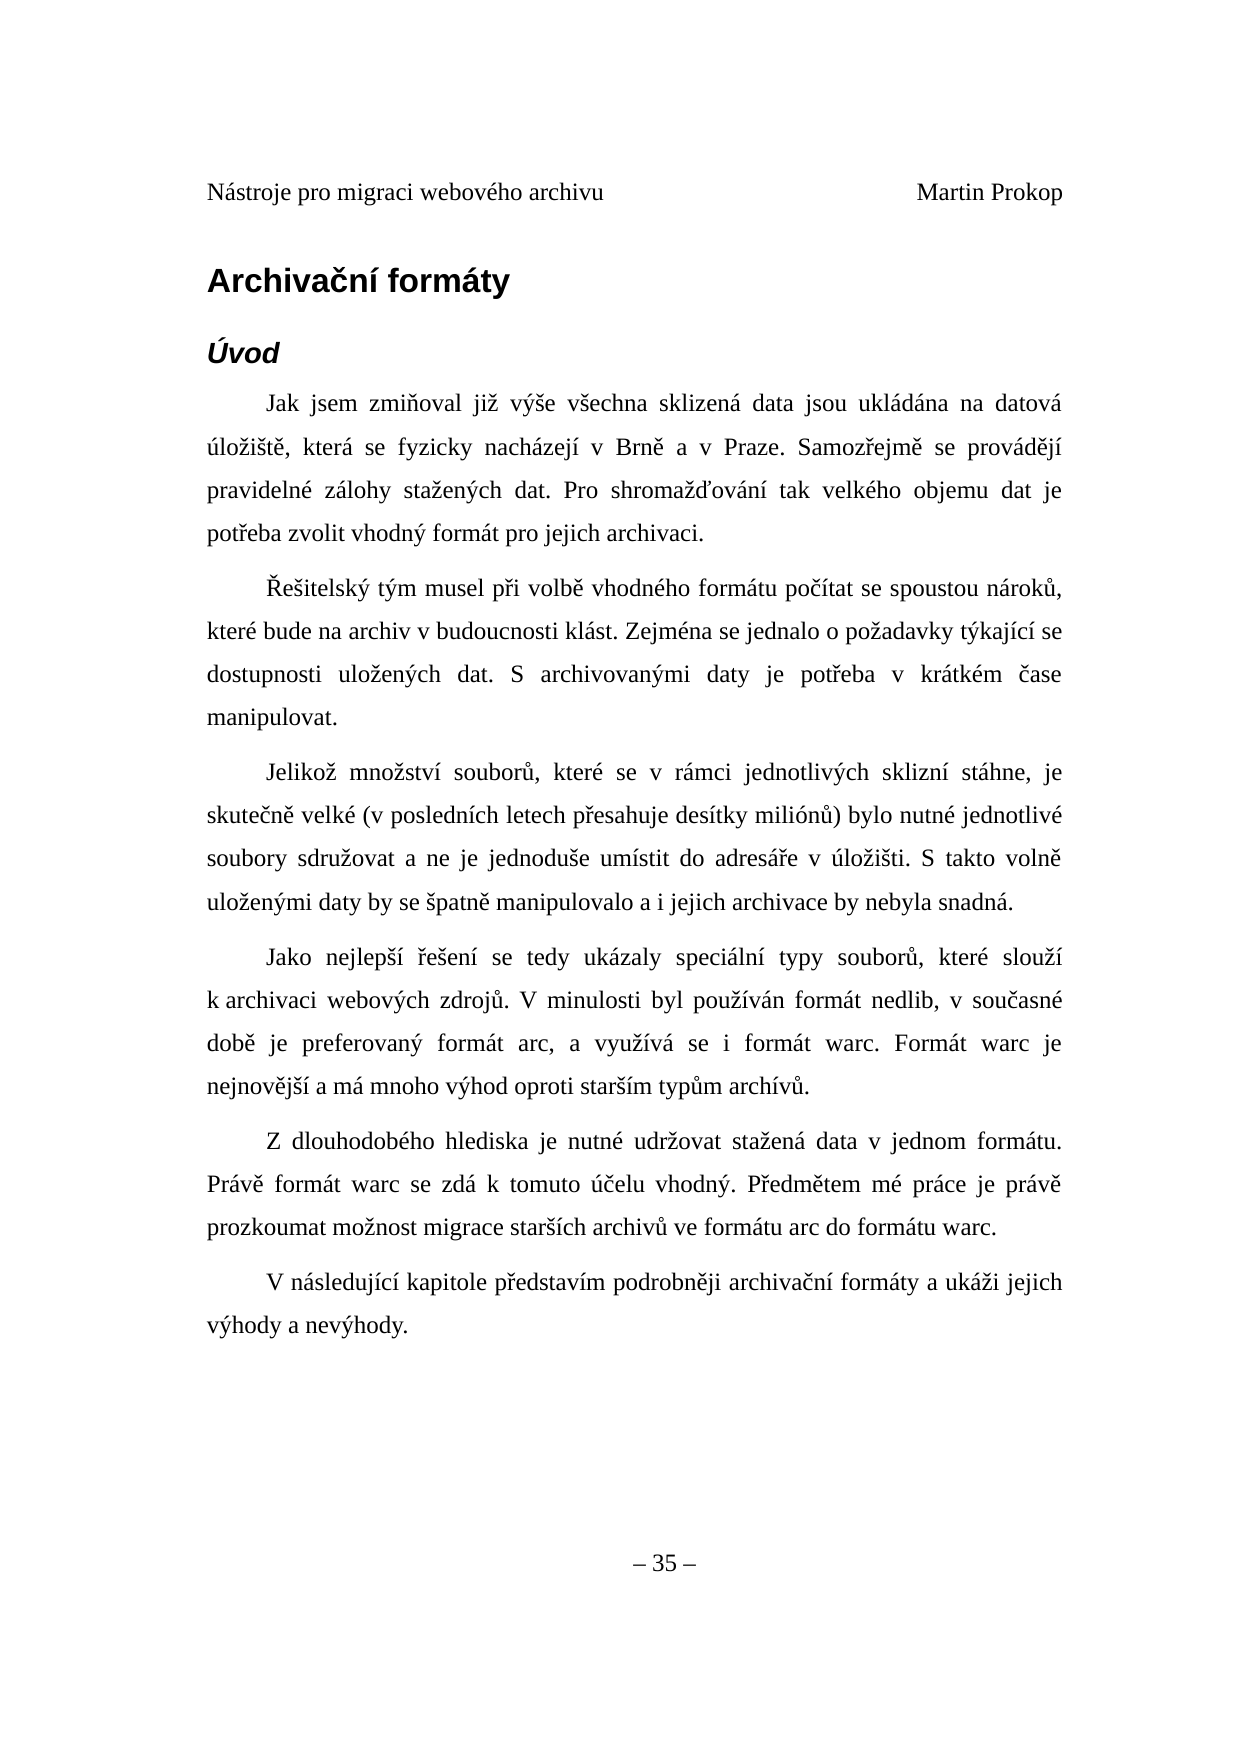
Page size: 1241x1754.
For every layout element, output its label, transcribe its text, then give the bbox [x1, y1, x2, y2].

subtitle Archivační formáty [207, 260, 1063, 299]
text Jako nejlepší řešení se tedy ukázaly speciální typy souborů, které slouží k archivaci webových zdrojů. V minulosti byl používán formát nedlib, v současné době je preferovaný formát arc, a využívá se i formát warc. Formát warc je nejnovější a má mnoho výhod oproti starším typům archívů. [207, 942, 1063, 1100]
text Jelikož množství souborů, které se v rámci jednotlivých sklizní stáhne, je skutečně velké (v posledních letech přesahuje desítky miliónů) bylo nutné jednotlivé soubory sdružovat a ne je jednoduše umístit do adresáře v úložišti. S takto volně uloženými daty by se špatně manipulovalo a i jejich archivace by nebyla snadná. [207, 757, 1063, 915]
subtitle Úvod [207, 337, 1063, 370]
text V následující kapitole představím podrobněji archivační formáty a ukáži jejich výhody a nevýhody. [207, 1267, 1063, 1339]
text Řešitelský tým musel při volbě vhodného formátu počítat se spoustou nároků, které bude na archiv v budoucnosti klást. Zejména se jednalo o požadavky týkající se dostupnosti uložených dat. S archivovanými daty je potřeba v krátkém čase manipulovat. [207, 573, 1063, 731]
text Jak jsem zmiňoval již výše všechna sklizená data jsou ukládána na datová úložiště, která se fyzicky nacházejí v Brně a v Praze. Samozřejmě se provádějí pravidelné zálohy stažených dat. Pro shromažďování tak velkého objemu dat je potřeba zvolit vhodný formát pro jejich archivaci. [207, 388, 1063, 547]
text Z dlouhodobého hlediska je nutné udržovat stažená data v jednom formátu. Právě formát warc se zdá k tomuto účelu vhodný. Předmětem mé práce je právě prozkoumat možnost migrace starších archivů ve formátu arc do formátu warc. [207, 1126, 1063, 1241]
